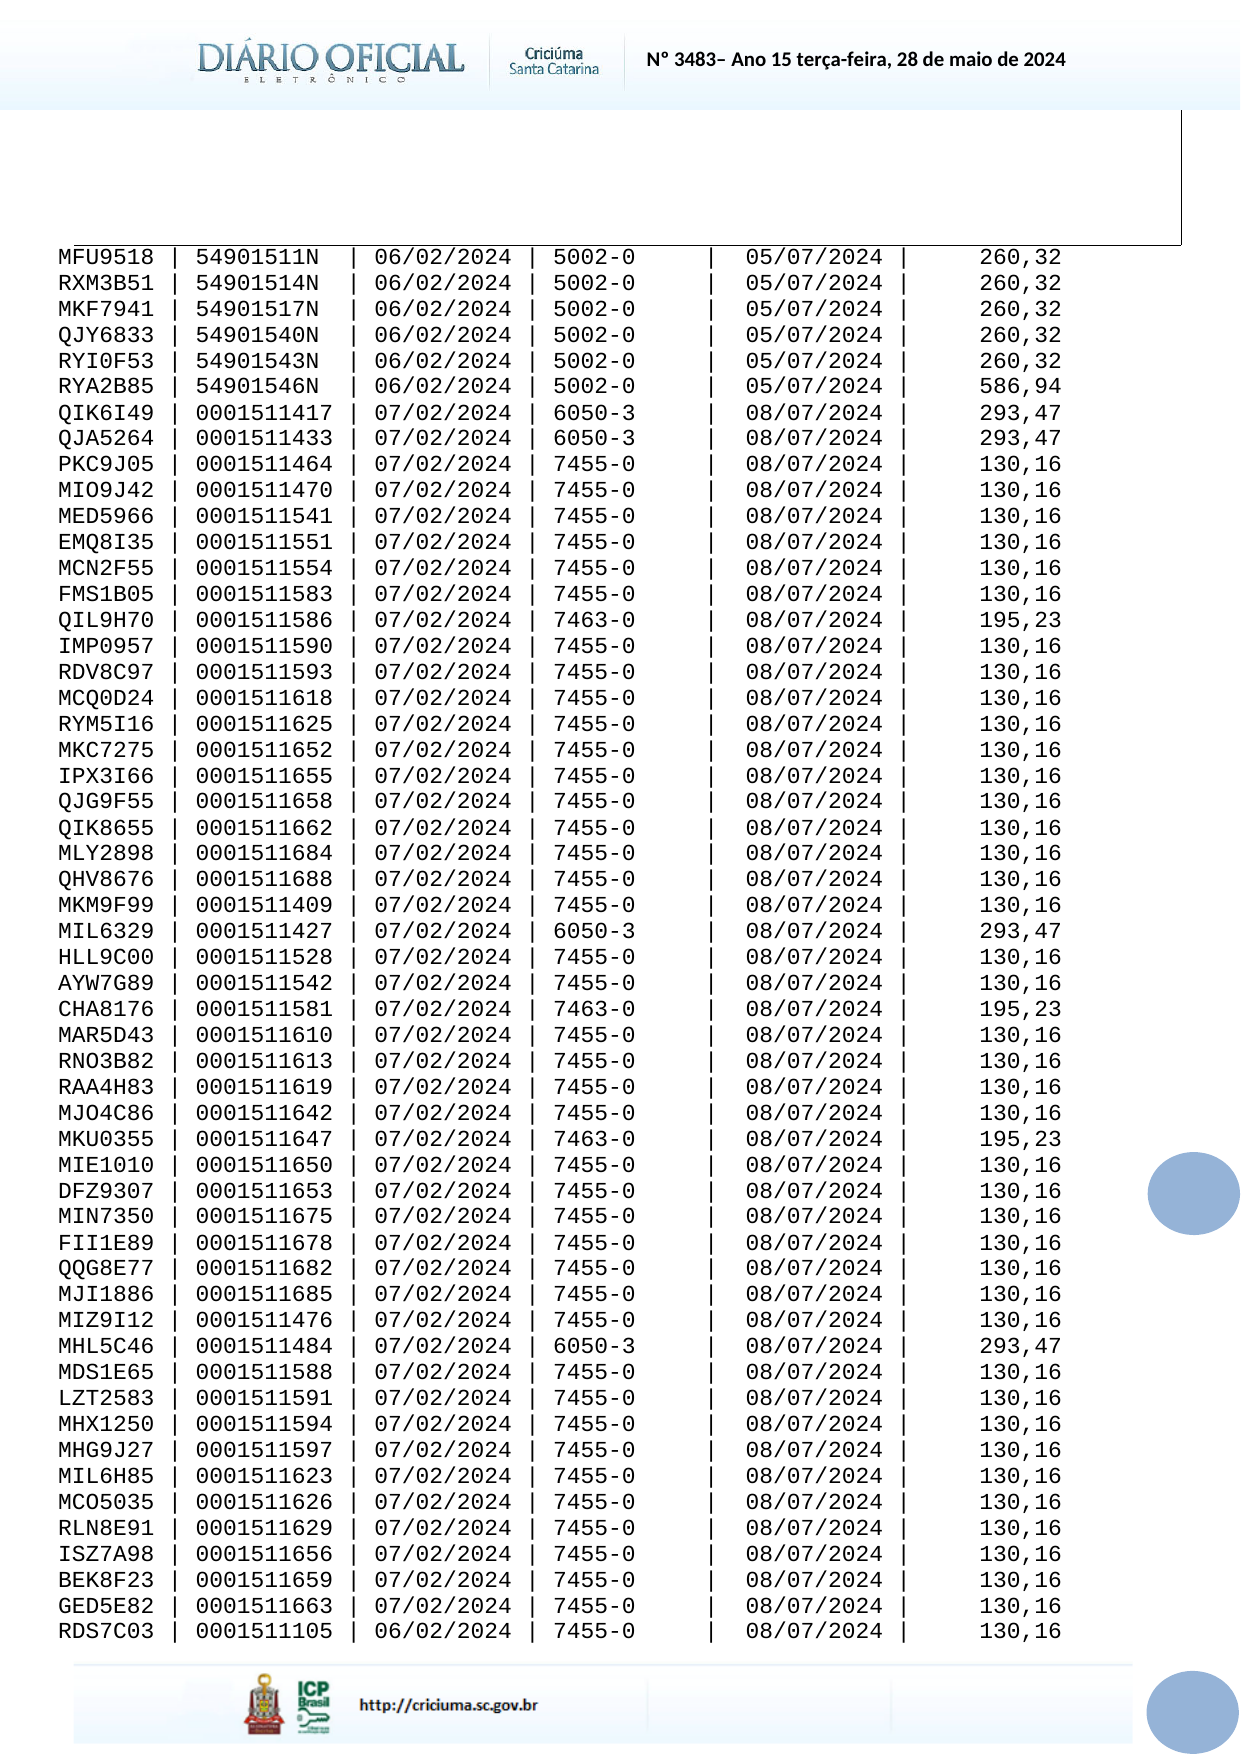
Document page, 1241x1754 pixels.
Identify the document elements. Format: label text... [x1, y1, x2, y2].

text ISZ7A98 | 0001511656 | 07/02/2024 | 7455-0 | 08/07/2024 | 130,16 [44, 1542, 1181, 1568]
text MIZ9I12 | 0001511476 | 07/02/2024 | 7455-0 | 08/07/2024 | 130,16 [44, 1309, 1181, 1334]
text MKU0355 | 0001511647 | 07/02/2024 | 7463-0 | 08/07/2024 | 195,23 [44, 1127, 1181, 1153]
text HLL9C00 | 0001511528 | 07/02/2024 | 7455-0 | 08/07/2024 | 130,16 [44, 946, 1181, 971]
text LZT2583 | 0001511591 | 07/02/2024 | 7455-0 | 08/07/2024 | 130,16 [44, 1386, 1181, 1412]
text MIL6H85 | 0001511623 | 07/02/2024 | 7455-0 | 08/07/2024 | 130,16 [44, 1464, 1181, 1490]
text RYA2B85 | 54901546N | 06/02/2024 | 5002-0 | 05/07/2024 | 586,94 [44, 375, 1181, 401]
text QIL9H70 | 0001511586 | 07/02/2024 | 7463-0 | 08/07/2024 | 195,23 [44, 608, 1181, 634]
text MED5966 | 0001511541 | 07/02/2024 | 7455-0 | 08/07/2024 | 130,16 [44, 504, 1181, 531]
text MIL6329 | 0001511427 | 07/02/2024 | 6050-3 | 08/07/2024 | 293,47 [44, 919, 1181, 946]
text MIO9J42 | 0001511470 | 07/02/2024 | 7455-0 | 08/07/2024 | 130,16 [44, 479, 1181, 504]
text MJO4C86 | 0001511642 | 07/02/2024 | 7455-0 | 08/07/2024 | 130,16 [44, 1101, 1181, 1127]
text QJA5264 | 0001511433 | 07/02/2024 | 6050-3 | 08/07/2024 | 293,47 [44, 427, 1181, 453]
text MIN7350 | 0001511675 | 07/02/2024 | 7455-0 | 08/07/2024 | 130,16 [44, 1205, 1171, 1231]
text MFU9518 | 54901511N | 06/02/2024 | 5002-0 | 05/07/2024 | 260,32 [44, 245, 1181, 271]
text RYI0F53 | 54901543N | 06/02/2024 | 5002-0 | 05/07/2024 | 260,32 [44, 349, 1181, 375]
text MHG9J27 | 0001511597 | 07/02/2024 | 7455-0 | 08/07/2024 | 130,16 [44, 1438, 1181, 1464]
text MCN2F55 | 0001511554 | 07/02/2024 | 7455-0 | 08/07/2024 | 130,16 [44, 556, 1181, 582]
text MKF7941 | 54901517N | 06/02/2024 | 5002-0 | 05/07/2024 | 260,32 [44, 297, 1181, 323]
text IMP0957 | 0001511590 | 07/02/2024 | 7455-0 | 08/07/2024 | 130,16 [44, 634, 1181, 660]
text IPX3I66 | 0001511655 | 07/02/2024 | 7455-0 | 08/07/2024 | 130,16 [44, 764, 1181, 790]
text MKM9F99 | 0001511409 | 07/02/2024 | 7455-0 | 08/07/2024 | 130,16 [44, 894, 1181, 919]
text BEK8F23 | 0001511659 | 07/02/2024 | 7455-0 | 08/07/2024 | 130,16 [44, 1568, 1181, 1594]
text MAR5D43 | 0001511610 | 07/02/2024 | 7455-0 | 08/07/2024 | 130,16 [44, 1023, 1181, 1049]
text MIE1010 | 0001511650 | 07/02/2024 | 7455-0 | 08/07/2024 | 130,16 [44, 1153, 1180, 1179]
text FMS1B05 | 0001511583 | 07/02/2024 | 7455-0 | 08/07/2024 | 130,16 [44, 582, 1181, 608]
text RXM3B51 | 54901514N | 06/02/2024 | 5002-0 | 05/07/2024 | 260,32 [44, 271, 1181, 297]
text MJI1886 | 0001511685 | 07/02/2024 | 7455-0 | 08/07/2024 | 130,16 [44, 1283, 1181, 1309]
text MDS1E65 | 0001511588 | 07/02/2024 | 7455-0 | 08/07/2024 | 130,16 [44, 1361, 1181, 1386]
text QHV8676 | 0001511688 | 07/02/2024 | 7455-0 | 08/07/2024 | 130,16 [44, 868, 1181, 894]
text QQG8E77 | 0001511682 | 07/02/2024 | 7455-0 | 08/07/2024 | 130,16 [44, 1257, 1181, 1283]
text PKC9J05 | 0001511464 | 07/02/2024 | 7455-0 | 08/07/2024 | 130,16 [44, 453, 1181, 479]
text RYM5I16 | 0001511625 | 07/02/2024 | 7455-0 | 08/07/2024 | 130,16 [44, 712, 1181, 738]
text RAA4H83 | 0001511619 | 07/02/2024 | 7455-0 | 08/07/2024 | 130,16 [44, 1075, 1181, 1101]
text MCQ0D24 | 0001511618 | 07/02/2024 | 7455-0 | 08/07/2024 | 130,16 [44, 686, 1181, 712]
text MCO5035 | 0001511626 | 07/02/2024 | 7455-0 | 08/07/2024 | 130,16 [44, 1490, 1181, 1516]
text AYW7G89 | 0001511542 | 07/02/2024 | 7455-0 | 08/07/2024 | 130,16 [44, 971, 1181, 997]
text MKC7275 | 0001511652 | 07/02/2024 | 7455-0 | 08/07/2024 | 130,16 [44, 738, 1181, 764]
text QJG9F55 | 0001511658 | 07/02/2024 | 7455-0 | 08/07/2024 | 130,16 [44, 790, 1181, 816]
text QJY6833 | 54901540N | 06/02/2024 | 5002-0 | 05/07/2024 | 260,32 [44, 323, 1181, 349]
text QIK8655 | 0001511662 | 07/02/2024 | 7455-0 | 08/07/2024 | 130,16 [44, 816, 1181, 842]
text RLN8E91 | 0001511629 | 07/02/2024 | 7455-0 | 08/07/2024 | 130,16 [44, 1516, 1181, 1542]
text MHL5C46 | 0001511484 | 07/02/2024 | 6050-3 | 08/07/2024 | 293,47 [44, 1334, 1181, 1361]
text QIK6I49 | 0001511417 | 07/02/2024 | 6050-3 | 08/07/2024 | 293,47 [44, 401, 1181, 427]
text CHA8176 | 0001511581 | 07/02/2024 | 7463-0 | 08/07/2024 | 195,23 [44, 997, 1181, 1023]
text RNO3B82 | 0001511613 | 07/02/2024 | 7455-0 | 08/07/2024 | 130,16 [44, 1049, 1181, 1075]
text FII1E89 | 0001511678 | 07/02/2024 | 7455-0 | 08/07/2024 | 130,16 [44, 1231, 1181, 1257]
text MLY2898 | 0001511684 | 07/02/2024 | 7455-0 | 08/07/2024 | 130,16 [44, 842, 1181, 868]
text RDS7C03 | 0001511105 | 06/02/2024 | 7455-0 | 08/07/2024 | 130,16 [44, 1620, 1181, 1646]
text RDV8C97 | 0001511593 | 07/02/2024 | 7455-0 | 08/07/2024 | 130,16 [44, 660, 1181, 686]
text GED5E82 | 0001511663 | 07/02/2024 | 7455-0 | 08/07/2024 | 130,16 [44, 1594, 1181, 1620]
text MHX1250 | 0001511594 | 07/02/2024 | 7455-0 | 08/07/2024 | 130,16 [44, 1412, 1181, 1438]
text EMQ8I35 | 0001511551 | 07/02/2024 | 7455-0 | 08/07/2024 | 130,16 [44, 531, 1181, 556]
text DFZ9307 | 0001511653 | 07/02/2024 | 7455-0 | 08/07/2024 | 130,16 [44, 1179, 1150, 1205]
